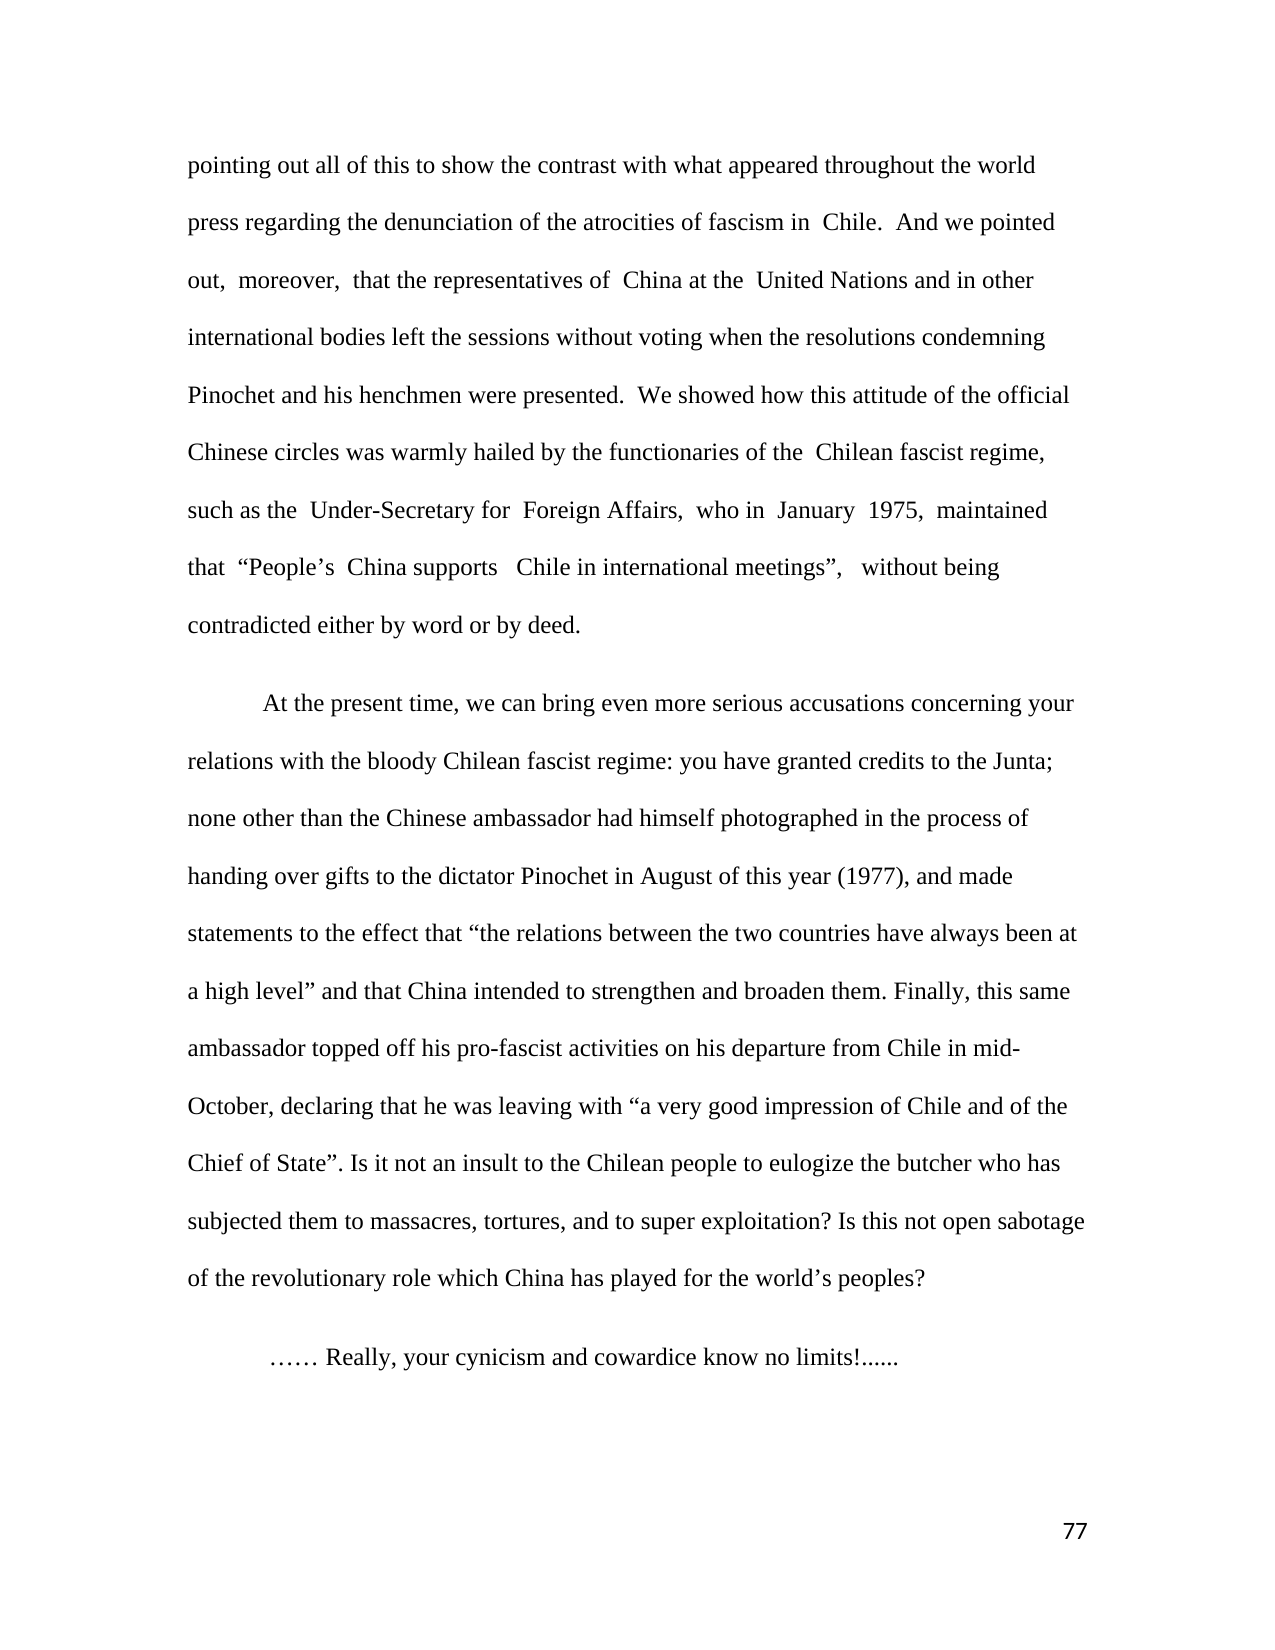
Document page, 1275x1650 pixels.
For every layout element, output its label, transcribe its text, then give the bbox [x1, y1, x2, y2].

text At the present time, we can bring even more serious accusations concerning your relations with the bloody Chilean fascist regime: you have granted credits to the Junta; none other than the Chinese ambassador had himself photographed in the process of handing over gifts to the dictator Pinochet in August of this year (1977), and made statements to the effect that “the relations between the two countries have always been at a high level” and that China intended to strengthen and broaden them. Finally, this same ambassador topped off his pro-fascist activities on his departure from Chile in mid-October, declaring that he was leaving with “a very good impression of Chile and of the Chief of State”. Is it not an insult to the Chilean people to eulogize the butcher who has subjected them to massacres, tortures, and to super exploitation? Is this not open sabotage of the revolutionary role which China has played for the world’s peoples? [187, 688, 1087, 1292]
text …… Really, your cynicism and cowardice know no limits!...... [187, 1342, 1087, 1370]
text pointing out all of this to show the contrast with what appeared throughout the world press regarding the denunciation of the atrocities of fascism in Chile. And we pointed out, moreover, that the representatives of China at the United Nations and in other international bodies left the sessions without voting when the resolutions condemning Pinochet and his henchmen were presented. We showed how this attitude of the official Chinese circles was warmly hailed by the functionaries of the Chilean fascist regime, such as the Under-Secretary for Foreign Affairs, who in January 1975, maintained that “People’s China supports Chile in international meetings”, without being contradicted either by word or by deed. [187, 150, 1087, 639]
